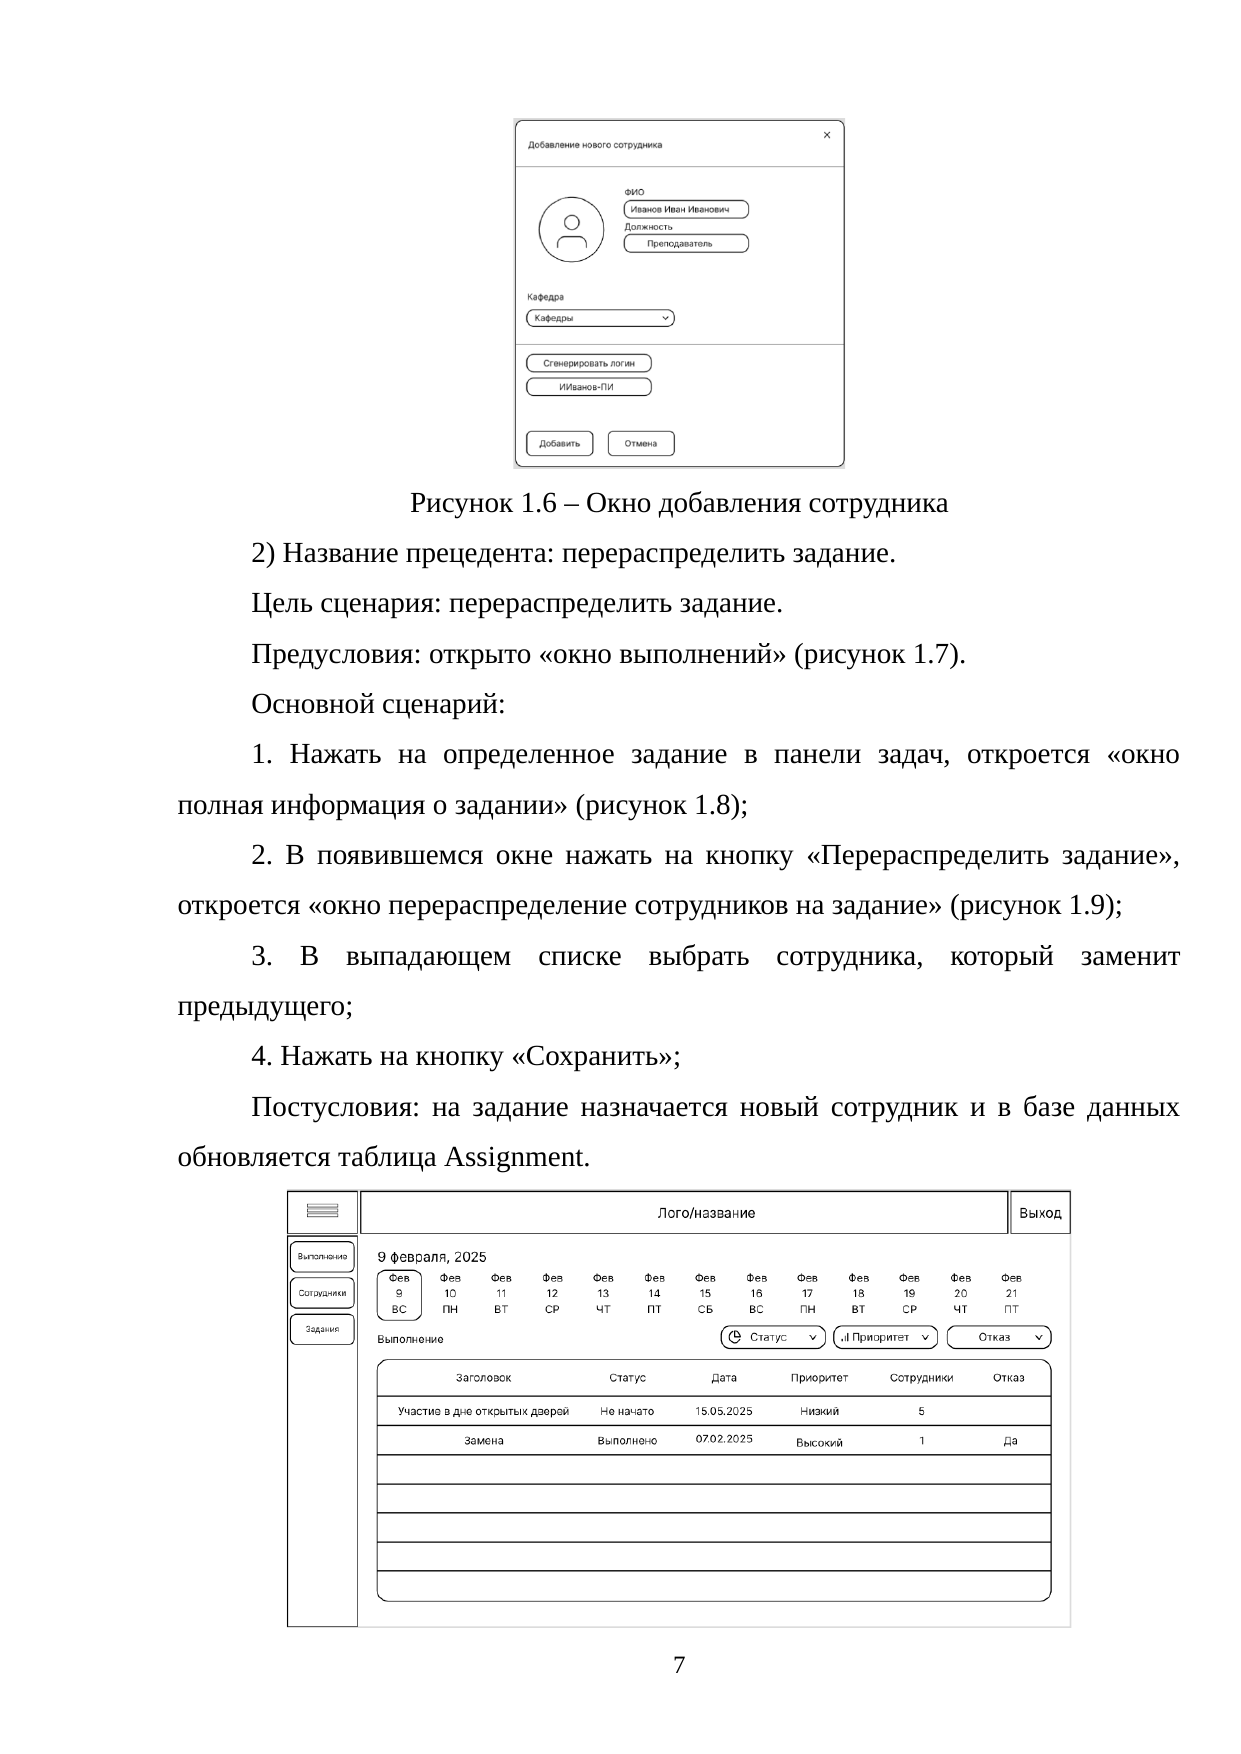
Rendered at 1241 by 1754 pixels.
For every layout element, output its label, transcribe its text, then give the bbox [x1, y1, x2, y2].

picture [513, 118, 846, 469]
text 2. В появившемся окне нажать на кнопку «Перераспределить задание», откроется «окно перераспределение сотрудников на задание» (рисунок 1.9); [177, 837, 1181, 921]
text Цель сценария: перераспределить задание. [177, 586, 1181, 619]
text Рисунок 1.6 – Окно добавления сотрудника [177, 485, 1181, 518]
text Основной сценарий: [177, 686, 1181, 720]
text Постусловия: на задание назначается новый сотрудник и в базе данных обновляется таблица Assignment. [177, 1089, 1181, 1172]
text Предусловия: открыто «окно выполнений» (рисунок 1.7). [177, 636, 1181, 669]
text 1. Нажать на определенное задание в панели задач, откроется «окно полная информация о задании» (рисунок 1.8); [177, 736, 1181, 820]
picture [286, 1189, 1072, 1628]
text 4. Нажать на кнопку «Сохранить»; [177, 1038, 1181, 1072]
text 2) Название прецедента: перераспределить задание. [177, 535, 1181, 569]
text 3. В выпадающем списке выбрать сотрудника, который заменит предыдущего; [177, 938, 1181, 1022]
